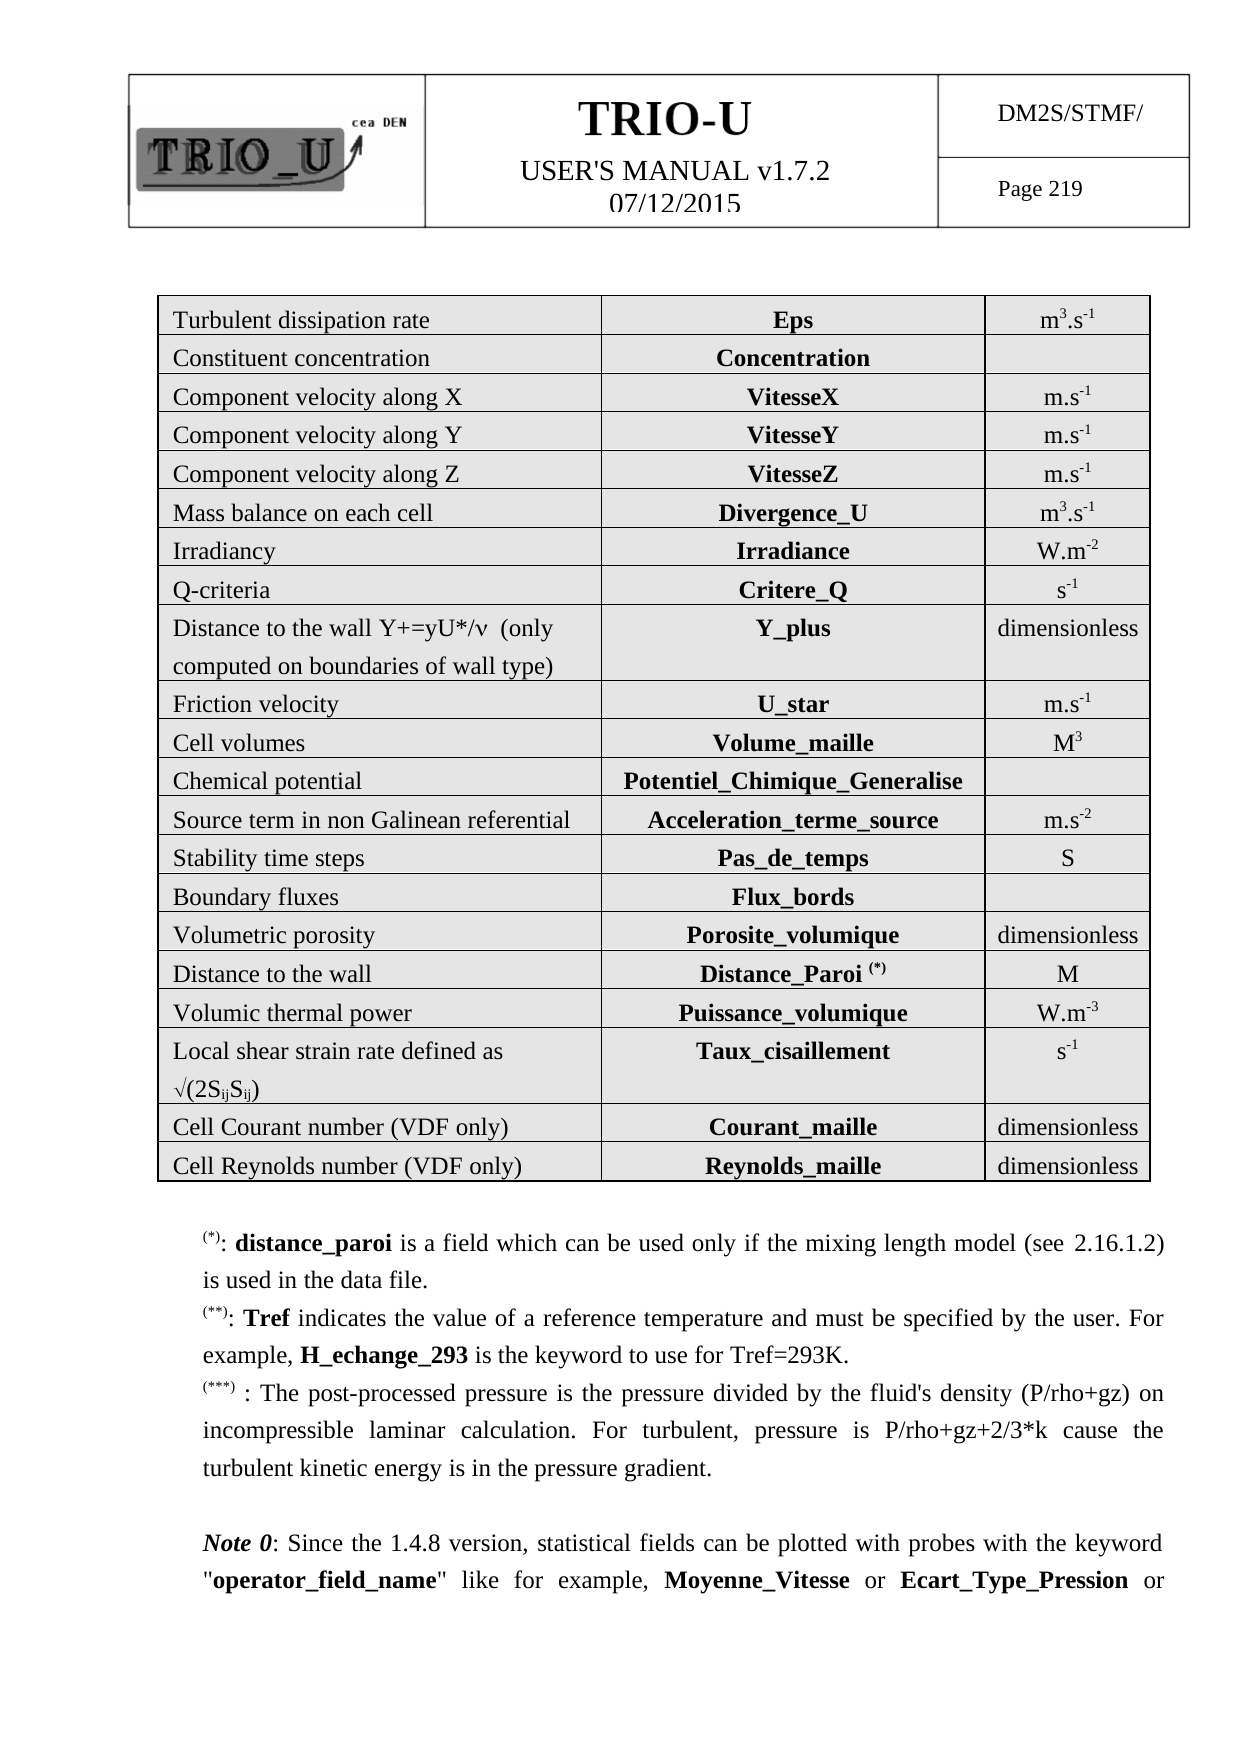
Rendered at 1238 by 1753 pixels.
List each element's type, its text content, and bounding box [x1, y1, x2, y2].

table_cell W.m-2 [986, 528, 1149, 565]
table_cell Y_plus [602, 605, 984, 680]
table_cell Irradiancy [159, 528, 601, 565]
table_cell Flux_bords [602, 874, 984, 911]
table_cell Volumic thermal power [159, 989, 601, 1027]
table_cell VitesseX [602, 374, 984, 411]
table_cell Volume_maille [602, 719, 984, 757]
table_cell Concentration [602, 335, 984, 372]
table_cell VitesseY [602, 412, 984, 449]
table_cell Cell volumes [159, 719, 601, 757]
table_cell Pas_de_temps [602, 835, 984, 872]
table_cell Boundary fluxes [159, 874, 601, 911]
table_cell Acceleration_terme_source [602, 796, 984, 834]
table_cell m3.s-1 [986, 296, 1149, 334]
text (**): Tref indicates the value of a reference temperature and must be specified by the user. For example, H_echange_293 is the keyword to use for Tref=293K. [203, 1294, 1165, 1369]
table_cell VitesseZ [602, 451, 984, 488]
table_cell Mass balance on each cell [159, 489, 601, 527]
table_cell W.m-3 [986, 989, 1149, 1027]
table_cell Q-criteria [159, 566, 601, 604]
table_cell m.s-2 [986, 796, 1149, 834]
table_cell Potentiel_Chimique_Generalise [602, 758, 984, 795]
table_cell S [986, 835, 1149, 872]
text (*): distance_paroi is a field which can be used only if the mixing length model (see 2.16.1.2) is used in the data file. [203, 1219, 1165, 1294]
table_cell M [986, 951, 1149, 988]
table_cell [986, 758, 1149, 795]
table_cell Irradiance [602, 528, 984, 565]
table_cell Stability time steps [159, 835, 601, 872]
table_cell Component velocity along Y [159, 412, 601, 449]
table_cell Eps [602, 296, 984, 334]
table_cell Distance to the wall Y+=yU*/ (only computed on boundaries of wall type) [159, 605, 601, 680]
table_cell Component velocity along X [159, 374, 601, 411]
table_cell m.s-1 [986, 451, 1149, 488]
table_cell dimensionless [986, 1104, 1149, 1141]
table_cell Constituent concentration [159, 335, 601, 372]
table_cell Friction velocity [159, 681, 601, 718]
table_cell Volumetric porosity [159, 912, 601, 949]
table_cell dimensionless [986, 605, 1149, 680]
table_cell m3.s-1 [986, 489, 1149, 527]
table_cell Critere_Q [602, 566, 984, 604]
table_cell m.s-1 [986, 681, 1149, 718]
table_cell s-1 [986, 566, 1149, 604]
table_cell Divergence_U [602, 489, 984, 527]
table_cell U_star [602, 681, 984, 718]
table_cell dimensionless [986, 912, 1149, 949]
table_cell Chemical potential [159, 758, 601, 795]
table_cell s-1 [986, 1028, 1149, 1103]
text Note 0: Since the 1.4.8 version, statistical fields can be plotted with probes with the keyword "operator_field_name" like for example, Moyenne_Vitesse or Ecart_Type_Pression or [203, 1519, 1165, 1594]
table_cell Cell Courant number (VDF only) [159, 1104, 601, 1141]
table_cell [986, 874, 1149, 911]
table_cell Reynolds_maille [602, 1142, 984, 1180]
table_cell Turbulent dissipation rate [159, 296, 601, 334]
table_cell Distance to the wall [159, 951, 601, 988]
table_cell Porosite_volumique [602, 912, 984, 949]
table_cell Local shear strain rate defined as (2SijSij) [159, 1028, 601, 1103]
table_cell Distance_Paroi (*) [602, 951, 984, 988]
table_cell m.s-1 [986, 412, 1149, 449]
table_cell [986, 335, 1149, 372]
table_cell Courant_maille [602, 1104, 984, 1141]
table_cell Taux_cisaillement [602, 1028, 984, 1103]
table_cell dimensionless [986, 1142, 1149, 1180]
table_cell Component velocity along Z [159, 451, 601, 488]
table_cell m.s-1 [986, 374, 1149, 411]
table_cell Cell Reynolds number (VDF only) [159, 1142, 601, 1180]
text (***) : The post-processed pressure is the pressure divided by the fluid's density (P/rho+gz) on incompressible laminar calculation. For turbulent, pressure is P/rho+gz+2/3*k cause the turbulent kinetic energy is in the pressure gradient. [203, 1369, 1165, 1482]
table_cell M3 [986, 719, 1149, 757]
table_cell Source term in non Galinean referential [159, 796, 601, 834]
table_cell Puissance_volumique [602, 989, 984, 1027]
